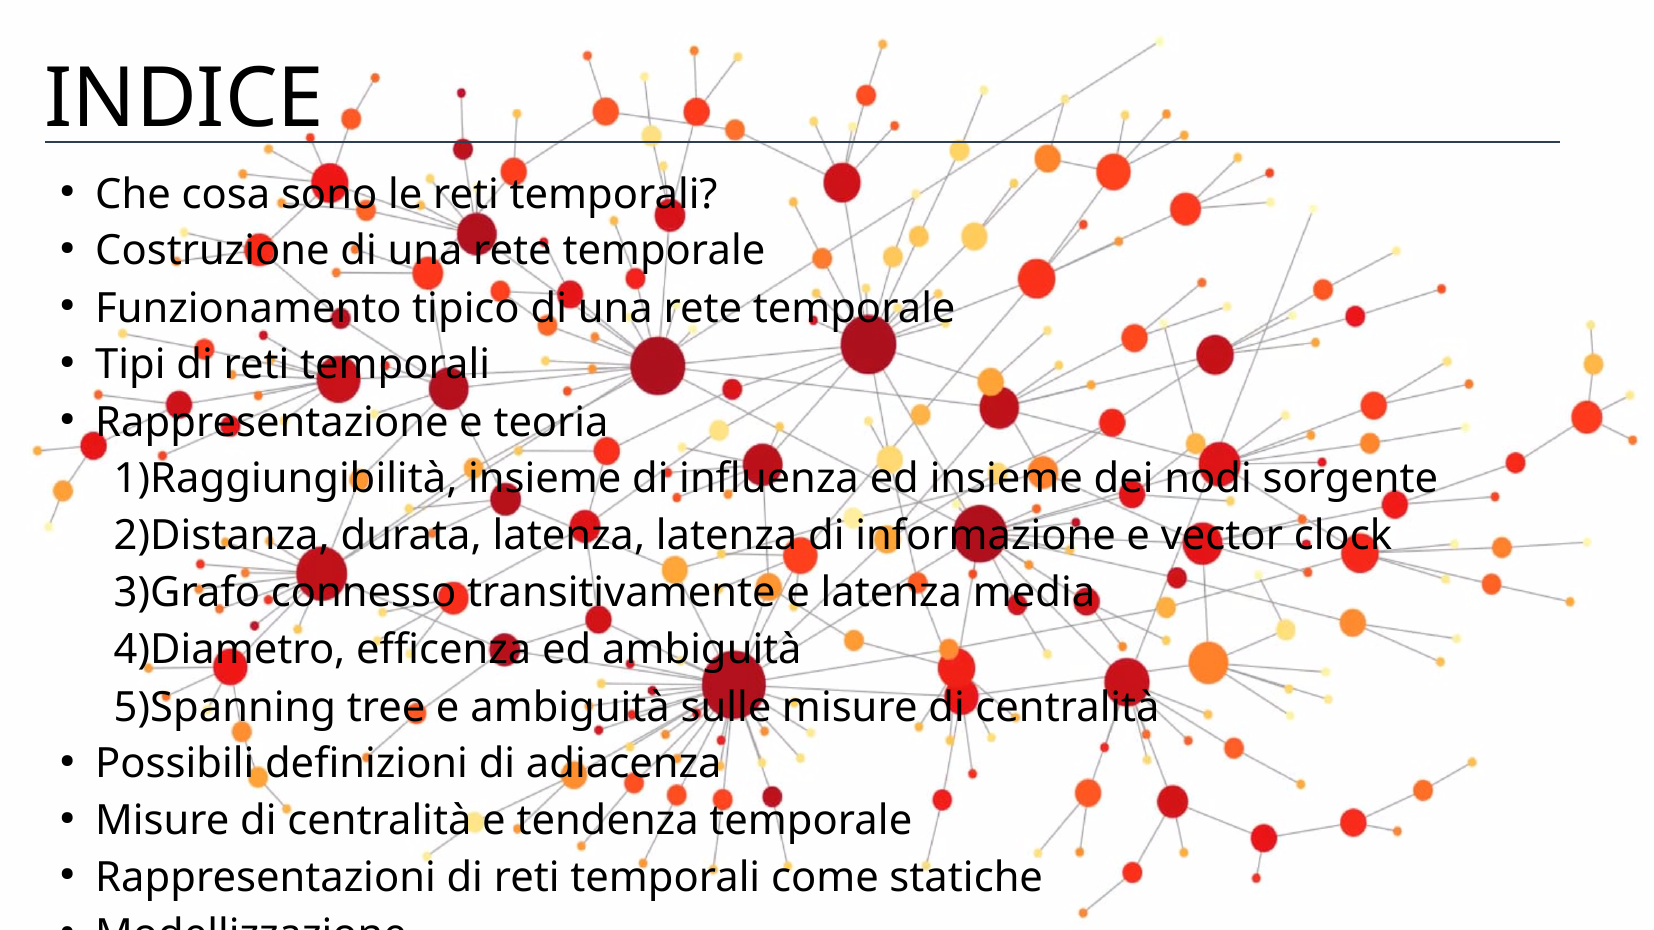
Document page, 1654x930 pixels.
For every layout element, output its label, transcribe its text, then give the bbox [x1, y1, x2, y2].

text_box Che cosa sono le reti temporali? Costruzione di una rete temporale Funzionamento tipico di una rete temporale Tipi di reti temporali Rappresentazione e teoria Raggiungibilità, insieme di influenza ed insieme dei nodi sorgente Distanza, durata, latenza, latenza di informazione e vector clock Grafo connesso transitivamente e latenza media Diametro, efficenza ed ambiguità Spanning tree e ambiguità sulle misure di centralità Possibili definizioni di adiacenza Misure di centralità e tendenza temporale Rappresentazioni di reti temporali come statiche Modellizzazione [45, 155, 1606, 864]
picture [0, 0, 1654, 930]
text_box INDICE [30, 29, 721, 142]
